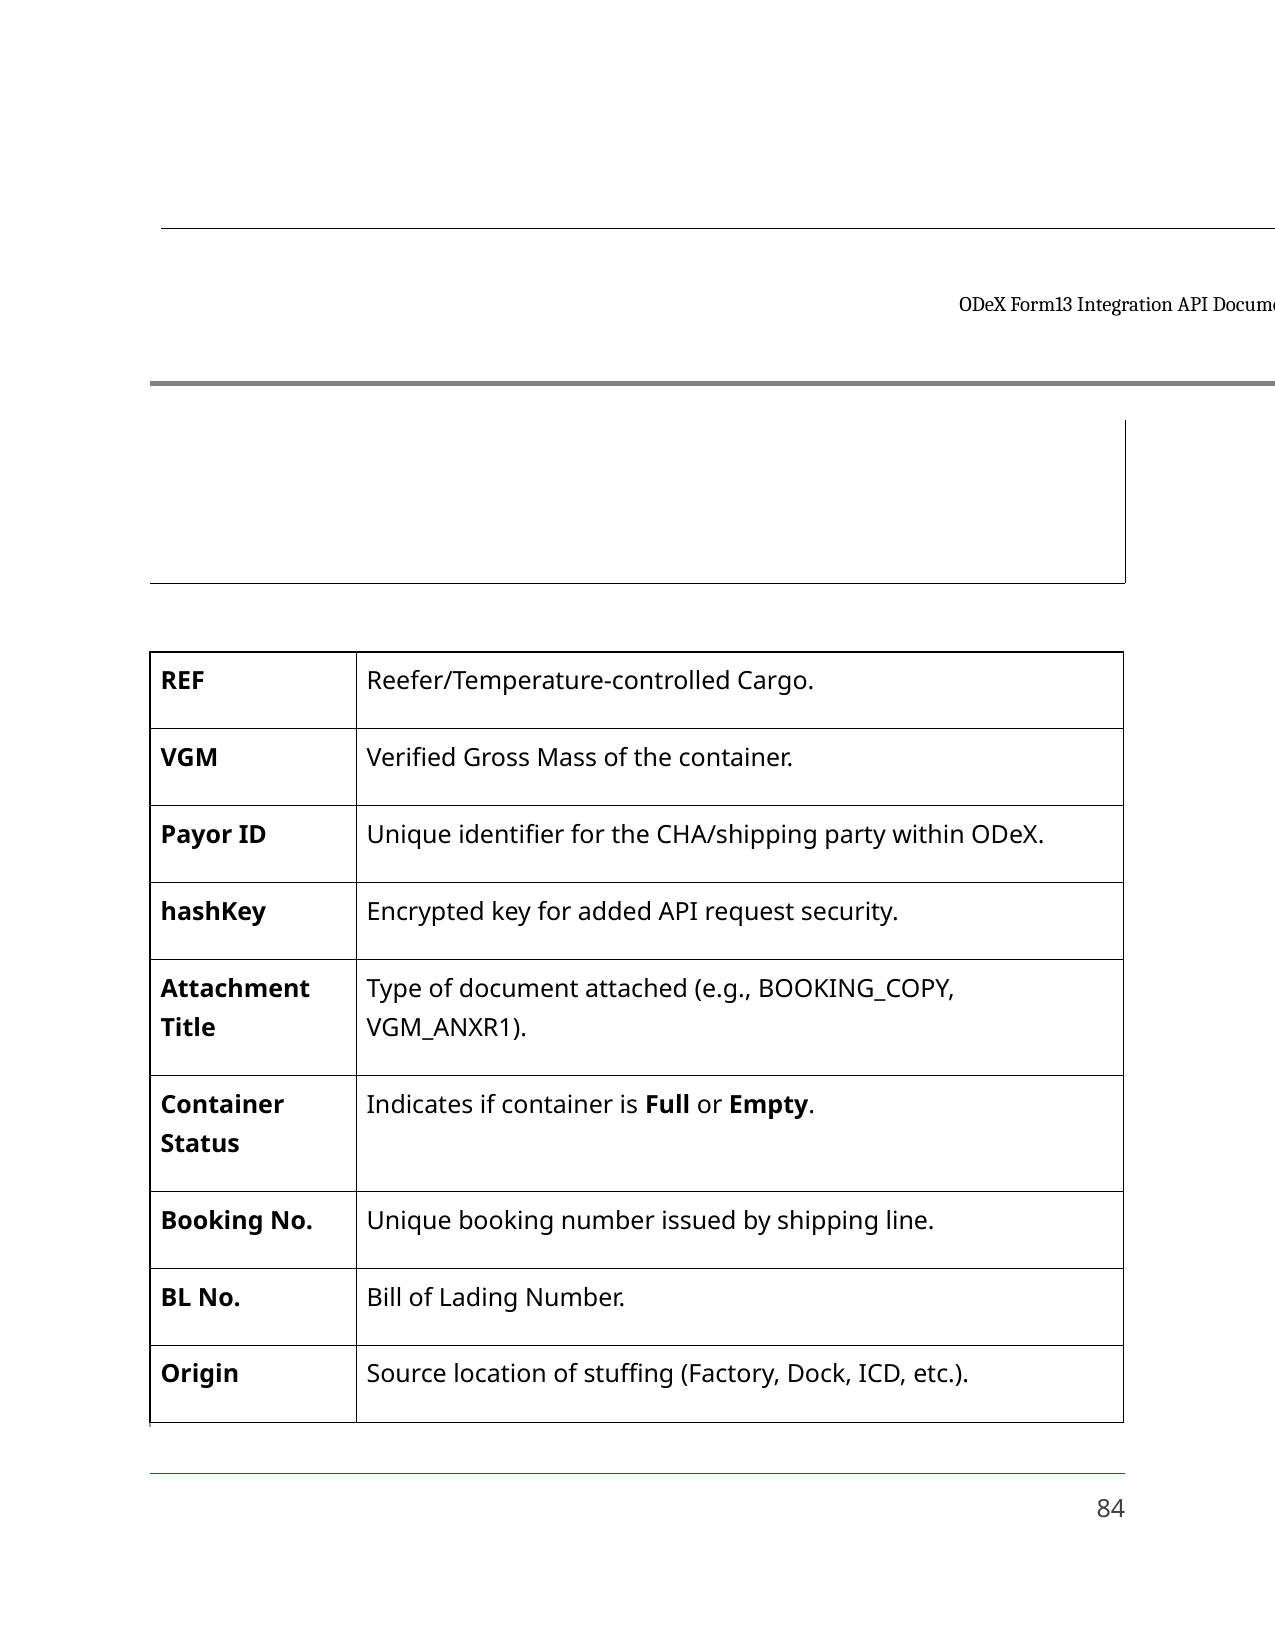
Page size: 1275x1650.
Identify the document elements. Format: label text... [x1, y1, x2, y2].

table_cell Source location of stuffing (Factory, Dock, ICD, etc.). [357, 1346, 1123, 1422]
table_cell VGM [151, 729, 356, 805]
table_cell Attachment Title [151, 960, 356, 1075]
table_cell Type of document attached (e.g., BOOKING_COPY, VGM_ANXR1). [357, 960, 1123, 1075]
table_cell Unique booking number issued by shipping line. [357, 1192, 1123, 1268]
table_cell Indicates if container is Full or Empty. [357, 1076, 1123, 1191]
table_cell Unique identifier for the CHA/shipping party within ODeX. [357, 806, 1123, 882]
table_cell Reefer/Temperature-controlled Cargo. [357, 653, 1123, 728]
table_cell Verified Gross Mass of the container. [357, 729, 1123, 805]
table_cell Bill of Lading Number. [357, 1269, 1123, 1345]
table_cell REF [151, 653, 356, 728]
table_cell hashKey [151, 883, 356, 959]
table_cell BL No. [151, 1269, 356, 1345]
table_cell Container Status [151, 1076, 356, 1191]
table_cell Origin [151, 1346, 356, 1422]
table_cell Encrypted key for added API request security. [357, 883, 1123, 959]
table_cell Booking No. [151, 1192, 356, 1268]
table_cell Payor ID [151, 806, 356, 882]
